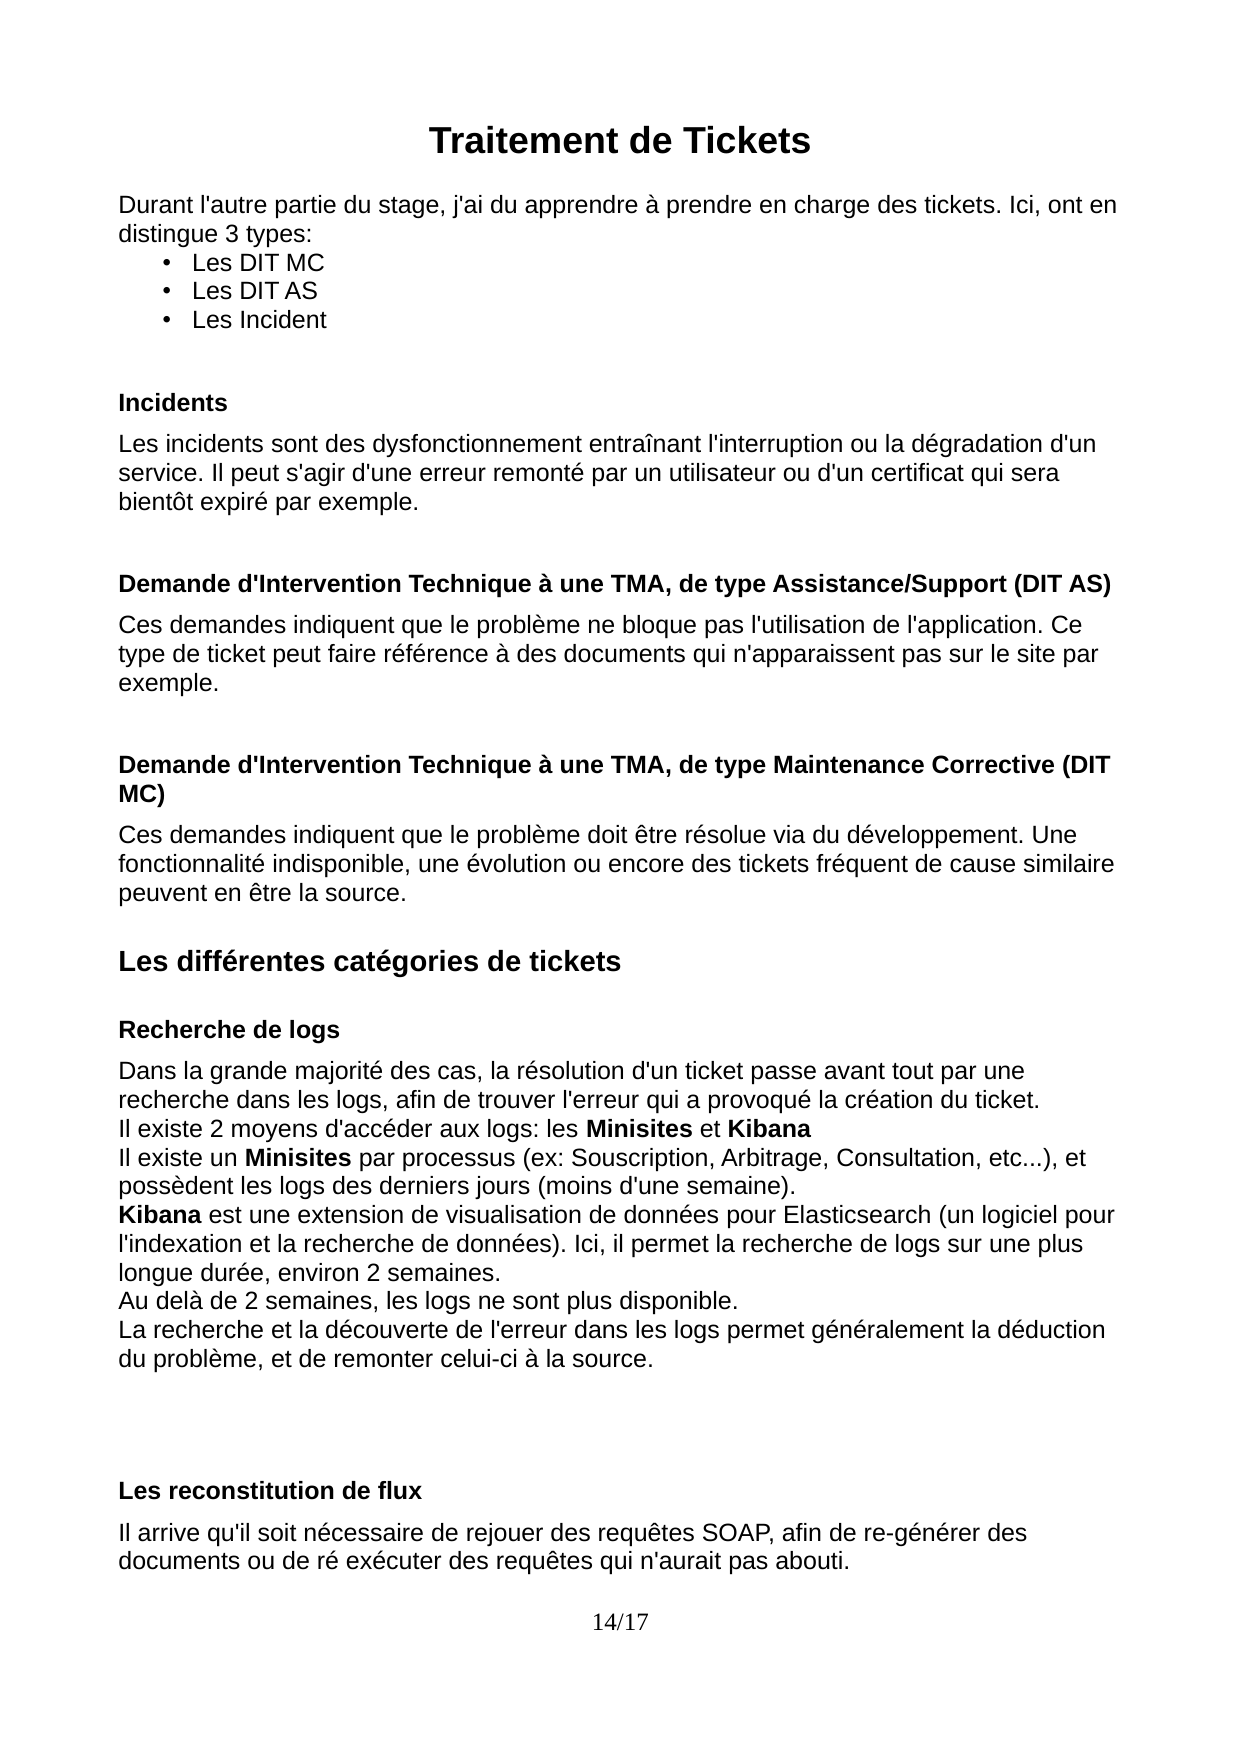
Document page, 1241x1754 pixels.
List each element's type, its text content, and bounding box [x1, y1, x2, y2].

text Il arrive qu'il soit nécessaire de rejouer des requêtes SOAP, afin de re-générer des documents ou de ré exécuter des requêtes qui n'aurait pas abouti. [118, 1518, 1122, 1575]
text Traitement de Tickets [118, 118, 1122, 161]
text Les incidents sont des dysfonctionnement entraînant l'interruption ou la dégradation d'un service. Il peut s'agir d'une erreur remonté par un utilisateur ou d'un certificat qui sera bientôt expiré par exemple. [118, 429, 1122, 515]
text Dans la grande majorité des cas, la résolution d'un ticket passe avant tout par une recherche dans les logs, afin de trouver l'erreur qui a provoqué la création du ticket. [118, 1056, 1122, 1114]
text Demande d'Intervention Technique à une TMA, de type Maintenance Corrective (DIT MC) [118, 750, 1122, 808]
text Incidents [118, 388, 1122, 417]
text Durant l'autre partie du stage, j'ai du apprendre à prendre en charge des tickets. Ici, ont en distingue 3 types: [118, 190, 1122, 247]
text Il existe 2 moyens d'accéder aux logs: les Minisites et Kibana [118, 1114, 1122, 1143]
text La recherche et la découverte de l'erreur dans les logs permet généralement la déduction du problème, et de remonter celui-ci à la source. [118, 1315, 1122, 1373]
text Demande d'Intervention Technique à une TMA, de type Assistance/Support (DIT AS) [118, 569, 1122, 598]
list Les Incident [162, 305, 1122, 334]
text Au delà de 2 semaines, les logs ne sont plus disponible. [118, 1286, 1122, 1315]
list Les DIT AS [162, 276, 1122, 305]
subtitle Les différentes catégories de tickets [118, 944, 1122, 978]
list Les DIT MC [162, 247, 1122, 276]
text Ces demandes indiquent que le problème ne bloque pas l'utilisation de l'application. Ce type de ticket peut faire référence à des documents qui n'apparaissent pas sur le site par exemple. [118, 610, 1122, 697]
subtitle Les reconstitution de flux [118, 1476, 1122, 1505]
text Il existe un Minisites par processus (ex: Souscription, Arbitrage, Consultation, etc...), et possèdent les logs des derniers jours (moins d'une semaine). [118, 1143, 1122, 1200]
text Ces demandes indiquent que le problème doit être résolue via du développement. Une fonctionnalité indisponible, une évolution ou encore des tickets fréquent de cause similaire peuvent en être la source. [118, 820, 1122, 907]
text Kibana est une extension de visualisation de données pour Elasticsearch (un logiciel pour l'indexation et la recherche de données). Ici, il permet la recherche de logs sur une plus longue durée, environ 2 semaines. [118, 1200, 1122, 1286]
subtitle Recherche de logs [118, 1015, 1122, 1044]
